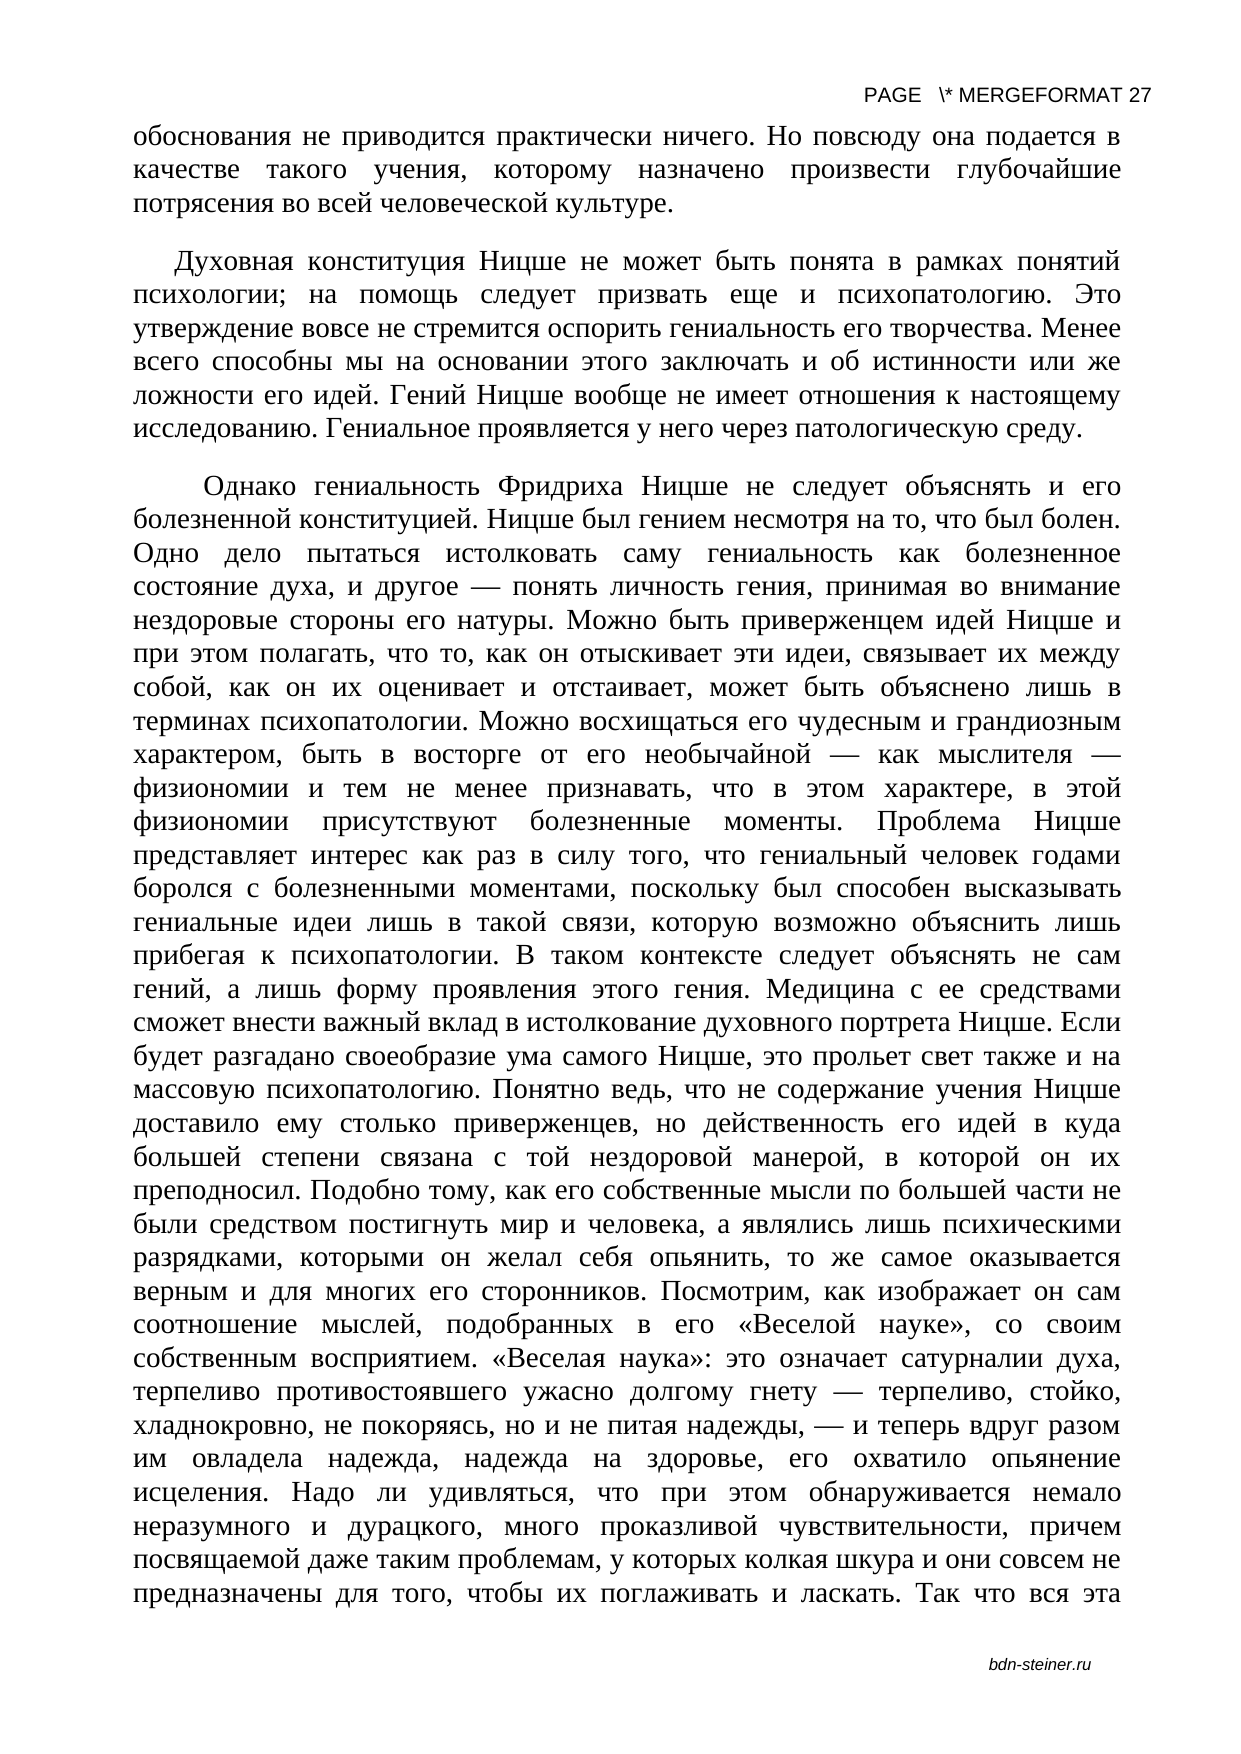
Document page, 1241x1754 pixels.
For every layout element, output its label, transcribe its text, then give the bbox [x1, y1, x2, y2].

text обоснования не приводится практически ничего. Но повсюду она подается в качестве такого учения, которому назначено произвести глубочайшие потрясения во всей человеческой культуре. [133, 118, 1122, 219]
text Духовная конституция Ницше не может быть понята в рамках понятий психологии; на помощь следует призвать еще и психопатологию. Это утверждение вовсе не стремится оспорить гениальность его творчества. Менее всего способны мы на основании этого заключать и об истинности или же ложности его идей. Гений Ницше вообще не имеет отношения к настоящему исследованию. Гениальное проявляется у него через патологическую среду. [133, 243, 1122, 444]
text Однако гениальность Фридриха Ницше не следует объяснять и его болезненной конституцией. Ницше был гением несмотря на то, что был болен. Одно дело пытаться истолковать саму гениальность как болезненное состояние духа, и другое — понять личность гения, принимая во внимание нездоровые стороны его натуры. Можно быть приверженцем идей Ницше и при этом полагать, что то, как он отыскивает эти идеи, связывает их между собой, как он их оценивает и отстаивает, может быть объяснено лишь в терминах психопатологии. Можно восхищаться его чудесным и грандиозным характером, быть в восторге от его необычайной — как мыслителя — физиономии и тем не менее признавать, что в этом характере, в этой физиономии присутствуют болезненные моменты. Проблема Ницше представляет интерес как раз в силу того, что гениальный человек годами боролся с болезненными моментами, поскольку был способен высказывать гениальные идеи лишь в такой связи, которую возможно объяснить лишь прибегая к психопатологии. В таком контексте следует объяснять не сам гений, а лишь форму проявления этого гения. Медицина с ее средствами сможет внести важный вклад в истолкование духовного портрета Ницше. Если будет разгадано своеобразие ума самого Ницше, это прольет свет также и на массовую психопатологию. Понятно ведь, что не содержание учения Ницше доставило ему столько приверженцев, но действенность его идей в куда большей степени связана с той нездоровой манерой, в которой он их преподносил. Подобно тому, как его собственные мысли по большей части не были средством постигнуть мир и человека, а являлись лишь психическими разрядками, которыми он желал себя опьянить, то же самое оказывается верным и для многих его сторонников. Посмотрим, как изображает он сам соотношение мыслей, подобранных в его «Веселой науке», со своим собственным восприятием. «Веселая наука»: это означает сатурналии духа, терпеливо противостоявшего ужасно долгому гнету — терпеливо, стойко, хладнокровно, не покоряясь, но и не питая надежды, — и теперь вдруг разом им овладела надежда, надежда на здоровье, его охватило опьянение исцеления. Надо ли удивляться, что при этом обнаруживается немало неразумного и дурацкого, много проказливой чувствительности, причем посвящаемой даже таким проблемам, у которых колкая шкура и они совсем не предназначены для того, чтобы их поглаживать и ласкать. Так что вся эта [133, 468, 1122, 1608]
